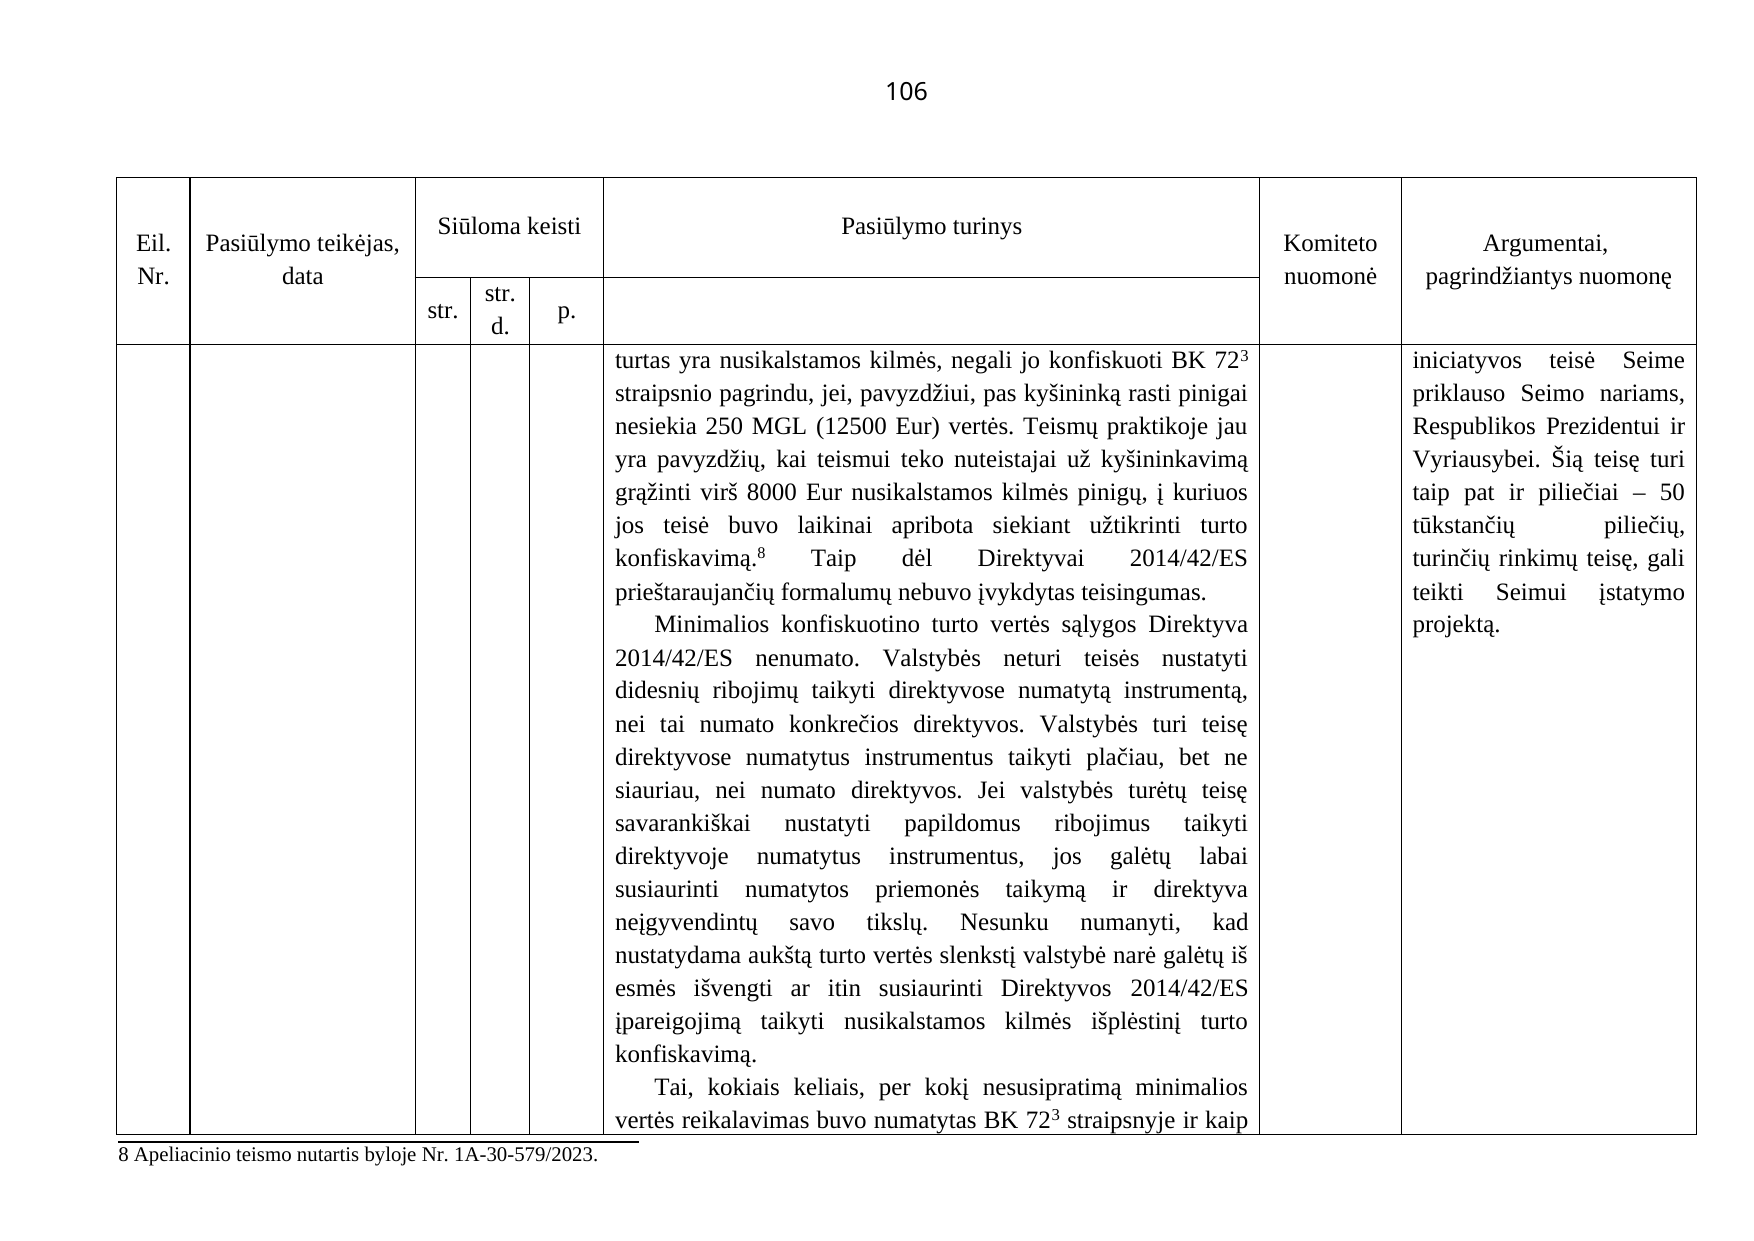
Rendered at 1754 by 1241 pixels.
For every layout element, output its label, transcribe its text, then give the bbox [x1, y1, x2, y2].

table_cell [604, 278, 1259, 344]
table_cell str. [416, 278, 470, 344]
table_header Komiteto nuomonė [1260, 178, 1401, 344]
table_cell [1260, 345, 1401, 1134]
table_cell p. [530, 278, 603, 344]
table_cell [416, 345, 470, 1134]
table_cell str. d. [471, 278, 529, 344]
table_cell [117, 345, 189, 1134]
table_cell [530, 345, 603, 1134]
table_cell iniciatyvos teisė Seime priklauso Seimo nariams, Respublikos Prezidentui ir Vyriausybei. Šią teisę turi taip pat ir piliečiai – 50 tūkstančių piliečių, turinčių rinkimų teisę, gali teikti Seimui įstatymo projektą. [1402, 345, 1696, 1134]
table_header Eil. Nr. [117, 178, 189, 344]
table_cell [471, 345, 529, 1134]
table_cell turtas yra nusikalstamos kilmės, negali jo konfiskuoti BK 723 straipsnio pagrindu, jei, pavyzdžiui, pas kyšininką rasti pinigai nesiekia 250 MGL (12500 Eur) vertės. Teismų praktikoje jau yra pavyzdžių, kai teismui teko nuteistajai už kyšininkavimą grąžinti virš 8000 Eur nusikalstamos kilmės pinigų, į kuriuos jos teisė buvo laikinai apribota siekiant užtikrinti turto konfiskavimą. Taip dėl Direktyvai 2014/42/ES prieštaraujančių formalumų nebuvo įvykdytas teisingumas. Minimalios konfiskuotino turto vertės sąlygos Direktyva 2014/42/ES nenumato. Valstybės neturi teisės nustatyti didesnių ribojimų taikyti direktyvose numatytą instrumentą, nei tai numato konkrečios direktyvos. Valstybės turi teisę direktyvose numatytus instrumentus taikyti plačiau, bet ne siauriau, nei numato direktyvos. Jei valstybės turėtų teisę savarankiškai nustatyti papildomus ribojimus taikyti direktyvoje numatytus instrumentus, jos galėtų labai susiaurinti numatytos priemonės taikymą ir direktyva neįgyvendintų savo tikslų. Nesunku numanyti, kad nustatydama aukštą turto vertės slenkstį valstybė narė galėtų iš esmės išvengti ar itin susiaurinti Direktyvos 2014/42/ES įpareigojimą taikyti nusikalstamos kilmės išplėstinį turto konfiskavimą. Tai, kokiais keliais, per kokį nesusipratimą minimalios vertės reikalavimas buvo numatytas BK 723 straipsnyje ir kaip [604, 345, 1259, 1134]
table_header Siūloma keisti [416, 178, 603, 277]
table_cell [191, 345, 415, 1134]
table_header Argumentai, pagrindžiantys nuomonę [1402, 178, 1696, 344]
table_header Pasiūlymo teikėjas, data [191, 178, 415, 344]
table_header Pasiūlymo turinys [604, 178, 1259, 277]
